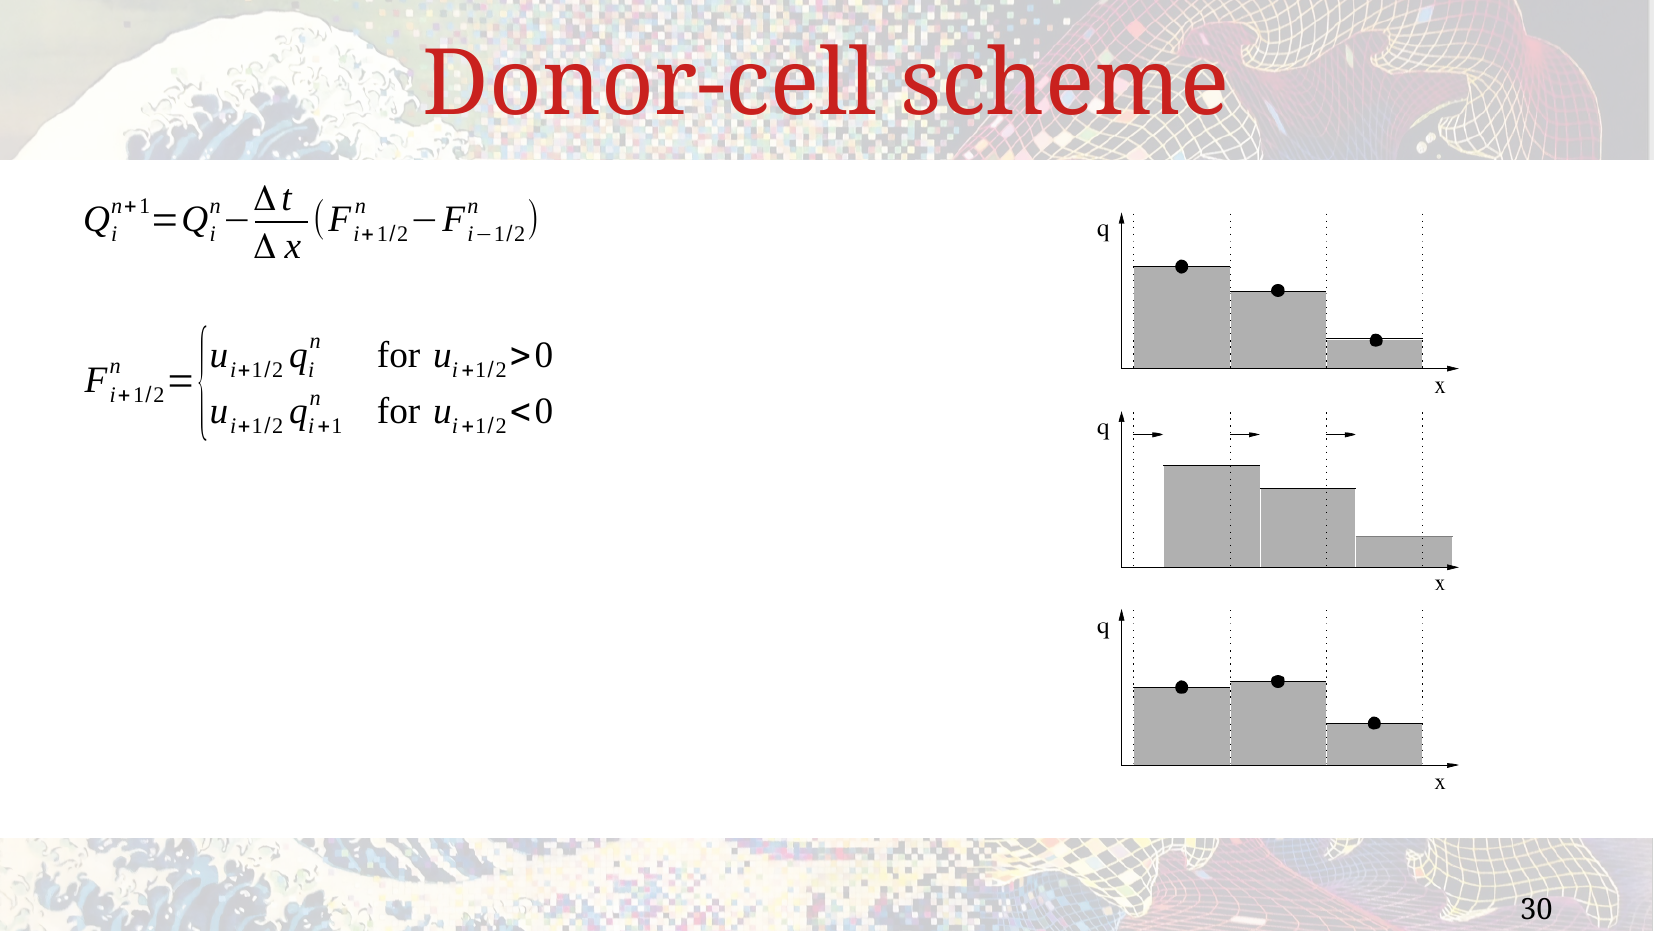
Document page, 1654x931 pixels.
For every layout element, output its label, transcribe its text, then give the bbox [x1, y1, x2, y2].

chart [76, 323, 562, 443]
title Donor-cell scheme [0, 1, 1654, 157]
chart [76, 177, 546, 266]
picture [1074, 189, 1477, 798]
